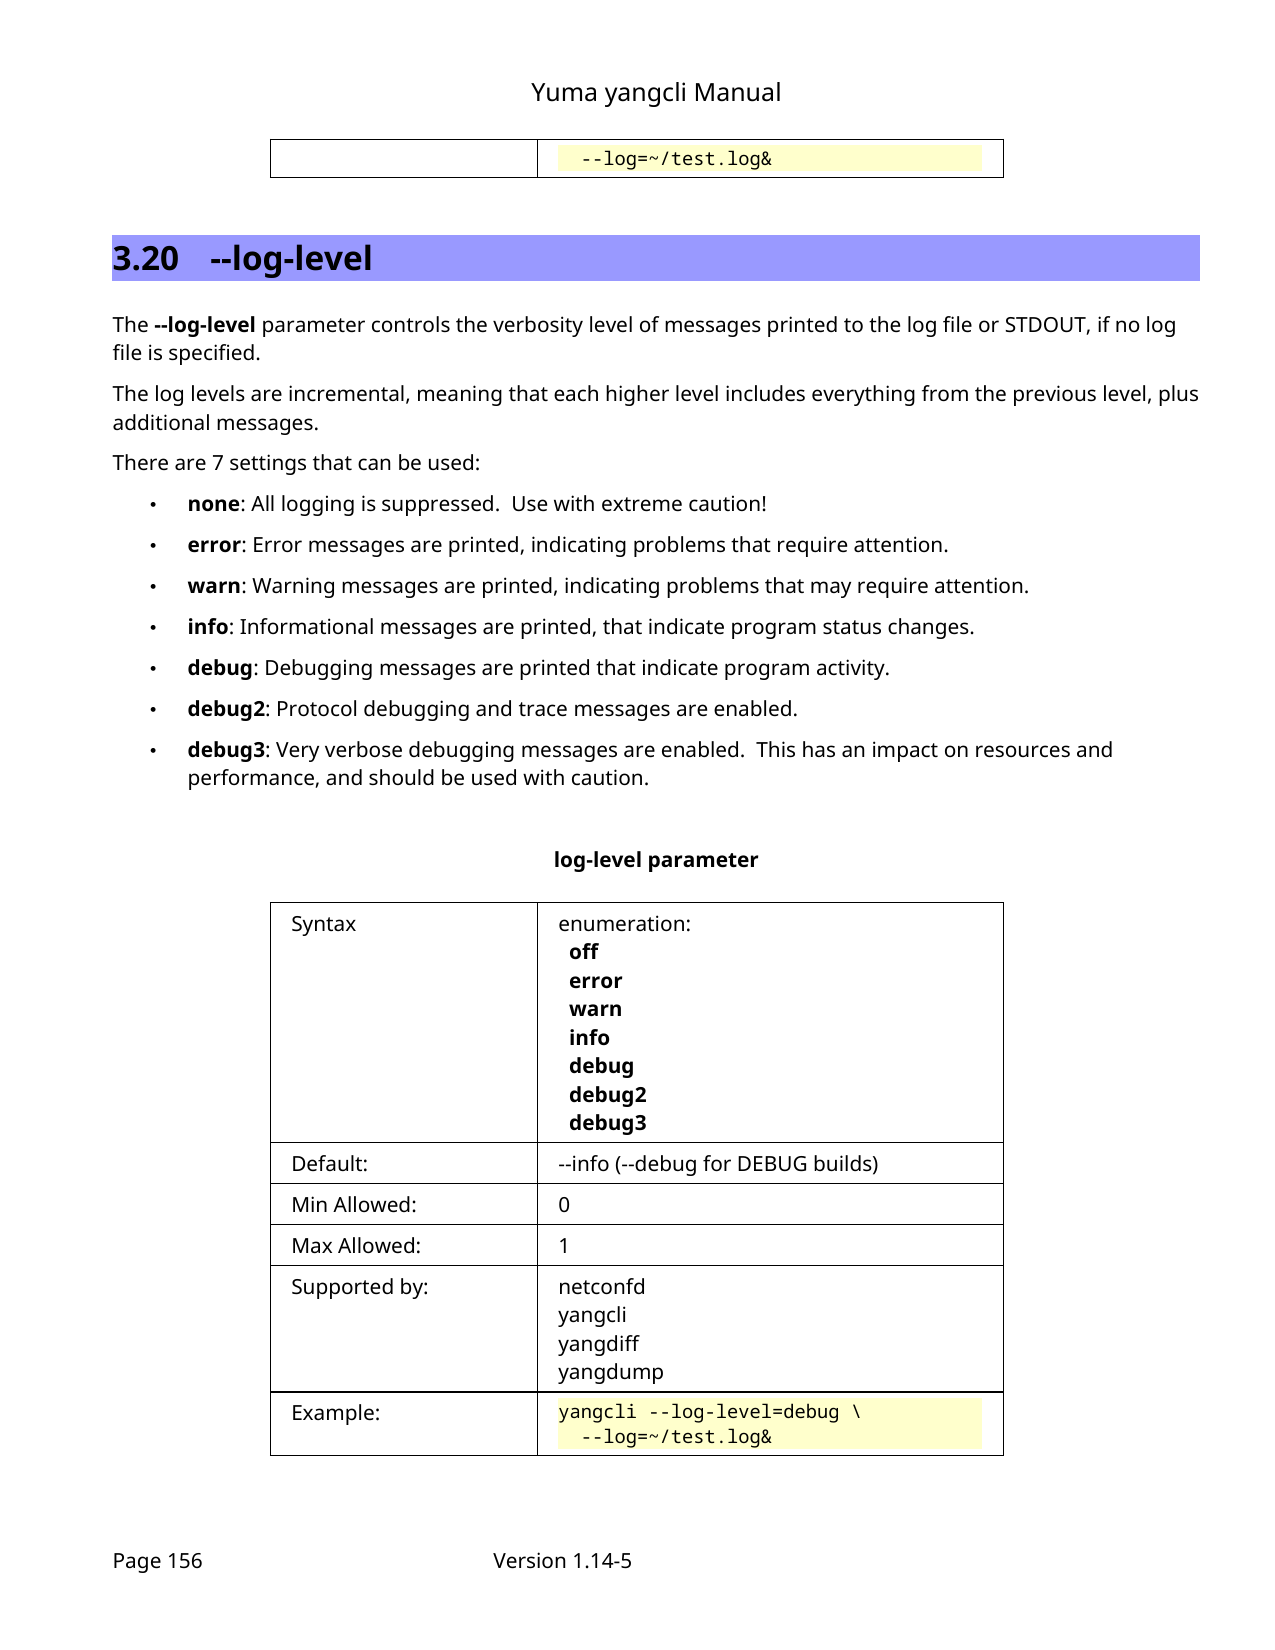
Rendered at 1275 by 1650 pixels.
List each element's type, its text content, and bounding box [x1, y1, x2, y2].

text There are 7 settings that can be used: [112, 448, 1200, 477]
table_cell Example: [271, 1393, 537, 1455]
table_cell --info (--debug for DEBUG builds) [538, 1143, 1003, 1183]
table_header Syntax [271, 903, 537, 1142]
subtitle log-level parameter [127, 845, 1185, 874]
list debug2: Protocol debugging and trace messages are enabled. [150, 694, 1200, 723]
table_cell --log=~/test.log& [538, 140, 1003, 177]
list debug: Debugging messages are printed that indicate program activity. [150, 653, 1200, 682]
table_cell yangcli --log-level=debug \ --log=~/test.log& [538, 1393, 1003, 1455]
list debug3: Very verbose debugging messages are enabled. This has an impact on resources and performance, and should be used with caution. [150, 735, 1200, 792]
text The --log-level parameter controls the verbosity level of messages printed to the log file or STDOUT, if no log file is specified. [112, 310, 1200, 367]
list warn: Warning messages are printed, indicating problems that may require attention. [150, 571, 1200, 600]
table_cell 1 [538, 1225, 1003, 1265]
text The log levels are incremental, meaning that each higher level includes everything from the previous level, plus additional messages. [112, 379, 1200, 436]
table_cell Min Allowed: [271, 1184, 537, 1224]
table_cell [271, 140, 537, 177]
list none: All logging is suppressed. Use with extreme caution! [150, 489, 1200, 518]
table_cell Supported by: [271, 1266, 537, 1391]
subtitle --log-level [112, 235, 1200, 281]
table_header enumeration: off error warn info debug debug2 debug3 [538, 903, 1003, 1142]
list info: Informational messages are printed, that indicate program status changes. [150, 612, 1200, 641]
list error: Error messages are printed, indicating problems that require attention. [150, 530, 1200, 559]
table_cell 0 [538, 1184, 1003, 1224]
table_cell Max Allowed: [271, 1225, 537, 1265]
table_cell Default: [271, 1143, 537, 1183]
table_cell netconfd yangcli yangdiff yangdump [538, 1266, 1003, 1391]
